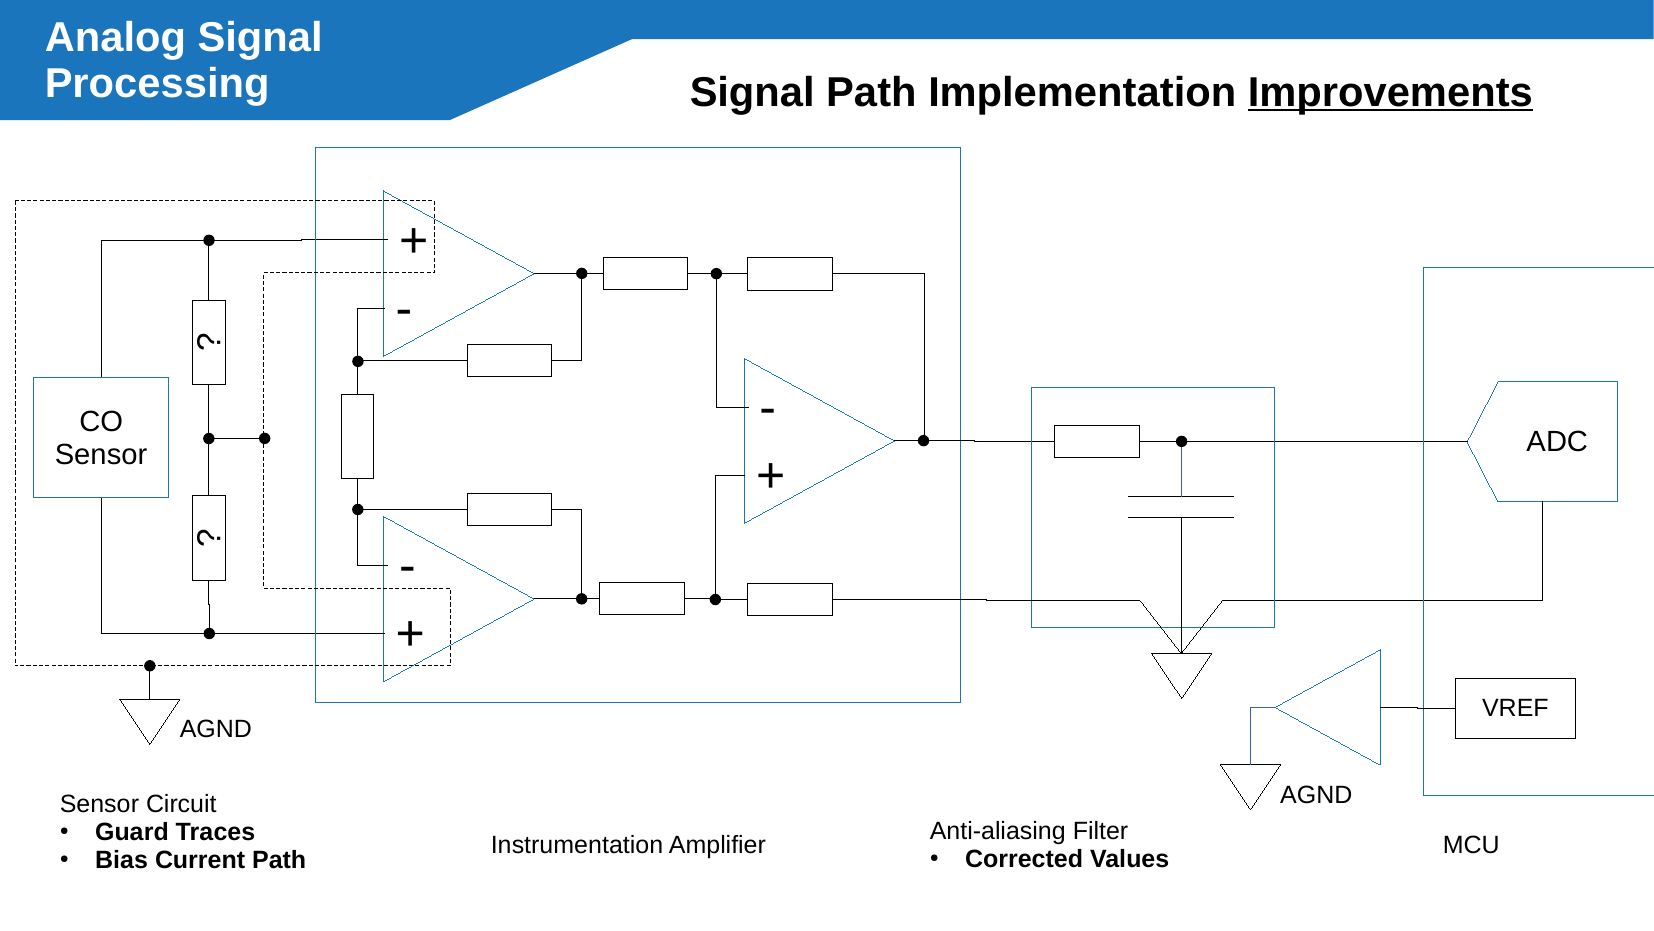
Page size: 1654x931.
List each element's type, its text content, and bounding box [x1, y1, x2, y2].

text_box [576, 267, 588, 280]
text_box [203, 432, 215, 445]
text_box [352, 503, 364, 516]
text_box Instrumentation Amplifier [376, 809, 883, 880]
text_box ADC [1512, 382, 1603, 501]
text_box + [384, 598, 411, 669]
text_box [203, 234, 215, 247]
text_box [575, 593, 588, 605]
text_box [144, 660, 156, 672]
text_box [259, 432, 271, 445]
text_box MCU [1337, 809, 1606, 880]
text_box VREF [1455, 678, 1576, 739]
text_box ? [192, 300, 226, 385]
text_box ? [192, 495, 226, 581]
text_box AGND [155, 699, 276, 760]
text_box [917, 434, 930, 447]
text_box Signal Path Implementation Improvements [675, 38, 1591, 147]
text_box [710, 267, 723, 280]
text_box Analog Signal Processing [30, 0, 541, 121]
text_box [1175, 435, 1188, 448]
text_box + [744, 440, 771, 511]
text_box Sensor Circuit Guard Traces Bias Current Path [45, 764, 376, 900]
text_box [709, 593, 722, 606]
text_box - [384, 273, 411, 344]
text_box CO Sensor [33, 377, 169, 498]
text_box AGND [1256, 764, 1377, 825]
text_box Anti-aliasing Filter Corrected Values [915, 795, 1246, 894]
text_box + [387, 204, 414, 276]
text_box - [748, 371, 775, 443]
text_box - [387, 530, 414, 601]
text_box [352, 355, 364, 368]
text_box [203, 627, 215, 640]
